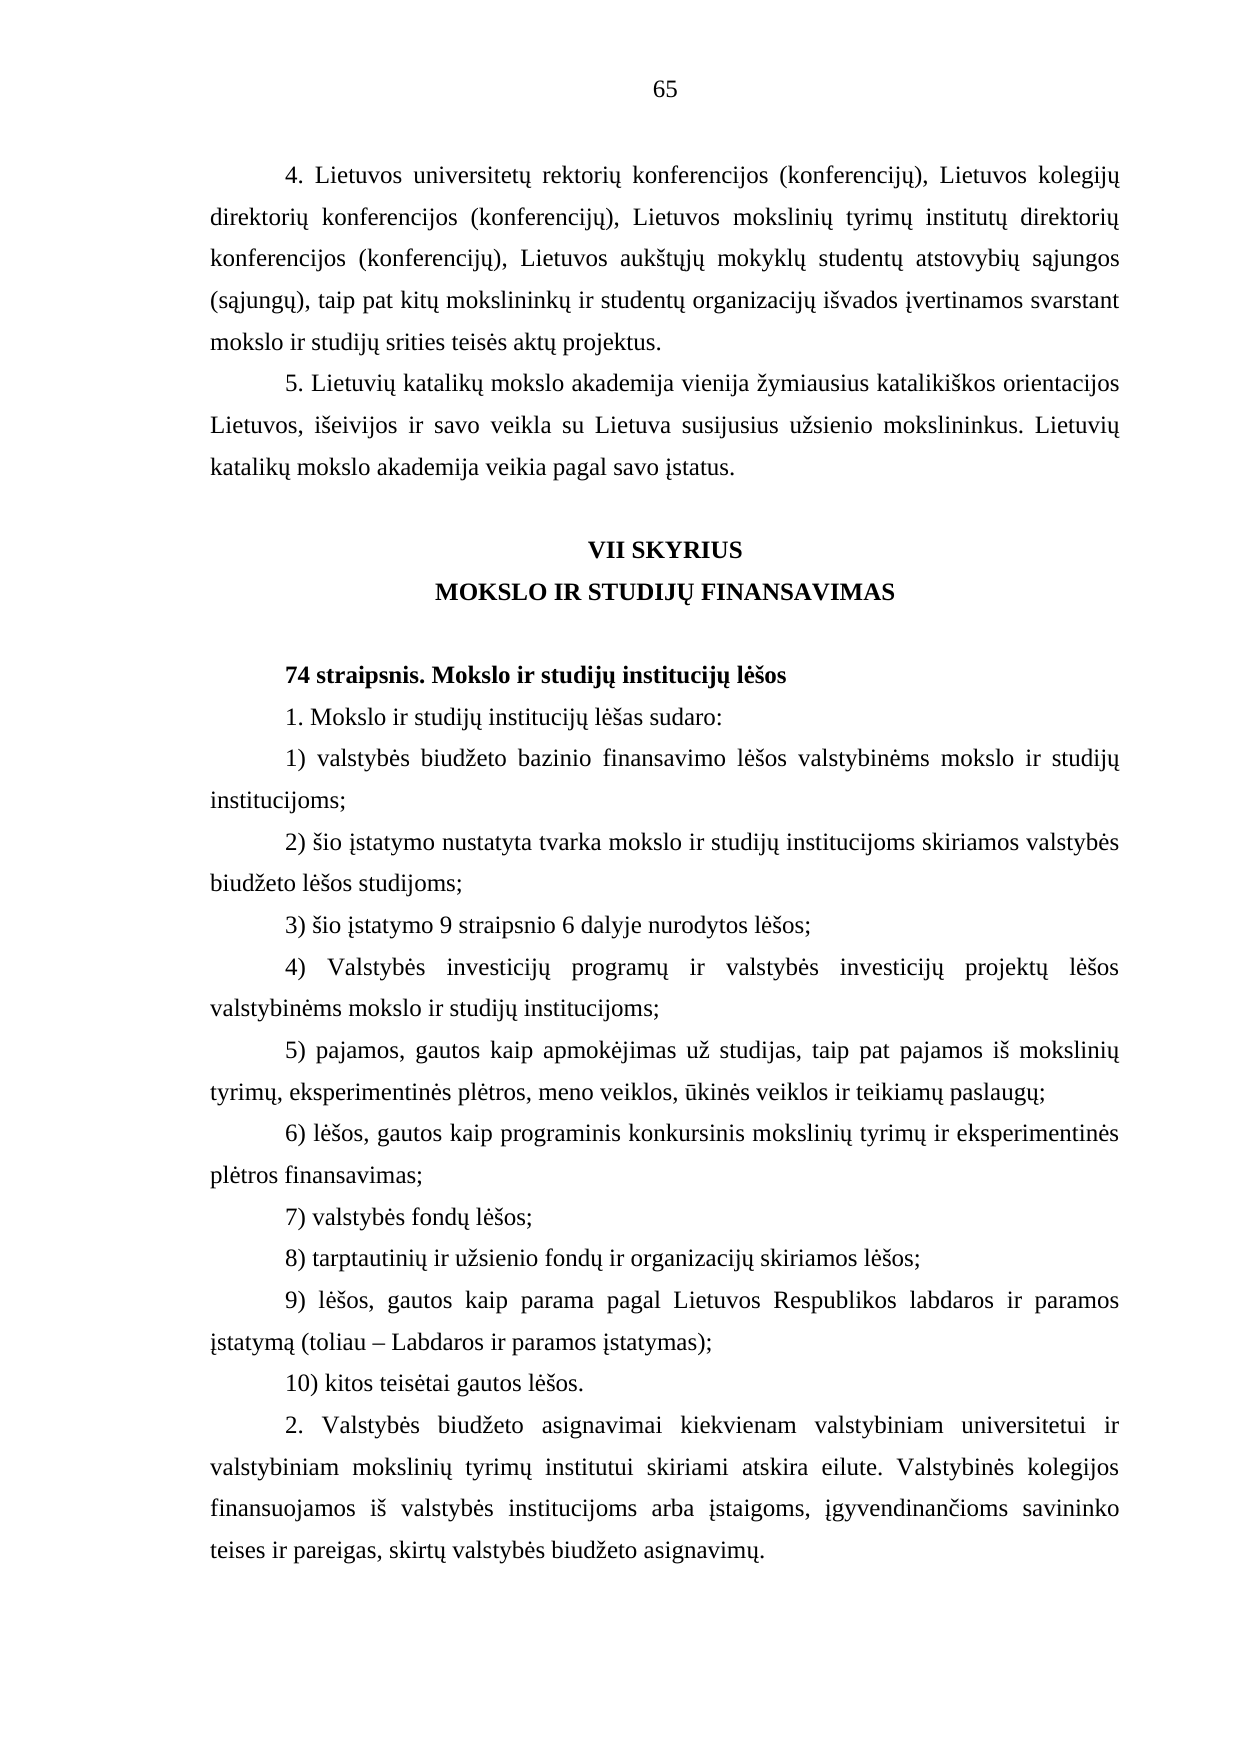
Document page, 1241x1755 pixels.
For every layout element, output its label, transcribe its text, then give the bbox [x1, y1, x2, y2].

text 5) pajamos, gautos kaip apmokėjimas už studijas, taip pat pajamos iš mokslinių tyrimų, eksperimentinės plėtros, meno veiklos, ūkinės veiklos ir teikiamų paslaugų; [210, 1025, 1120, 1108]
text 2. Valstybės biudžeto asignavimai kiekvienam valstybiniam universitetui ir valstybiniam mokslinių tyrimų institutui skiriami atskira eilute. Valstybinės kolegijos finansuojamos iš valstybės institucijoms arba įstaigoms, įgyvendinančioms savininko teises ir pareigas, skirtų valstybės biudžeto asignavimų. [210, 1400, 1120, 1567]
text 10) kitos teisėtai gautos lėšos. [210, 1358, 1120, 1400]
text 1. Mokslo ir studijų institucijų lėšas sudaro: [210, 692, 1120, 733]
text 5. Lietuvių katalikų mokslo akademija vienija žymiausius katalikiškos orientacijos Lietuvos, išeivijos ir savo veikla su Lietuva susijusius užsienio mokslininkus. Lietuvių katalikų mokslo akademija veikia pagal savo įstatus. [210, 358, 1120, 483]
text 4. Lietuvos universitetų rektorių konferencijos (konferencijų), Lietuvos kolegijų direktorių konferencijos (konferencijų), Lietuvos mokslinių tyrimų institutų direktorių konferencijos (konferencijų), Lietuvos aukštųjų mokyklų studentų atstovybių sąjungos (sąjungų), taip pat kitų mokslininkų ir studentų organizacijų išvados įvertinamos svarstant mokslo ir studijų srities teisės aktų projektus. [210, 150, 1120, 358]
text 8) tarptautinių ir užsienio fondų ir organizacijų skiriamos lėšos; [210, 1233, 1120, 1275]
text 3) šio įstatymo 9 straipsnio 6 dalyje nurodytos lėšos; [210, 900, 1120, 942]
text VII SKYRIUS [210, 525, 1120, 567]
text 9) lėšos, gautos kaip parama pagal Lietuvos Respublikos labdaros ir paramos įstatymą (toliau – Labdaros ir paramos įstatymas); [210, 1275, 1120, 1358]
text MOKSLO IR STUDIJŲ FINANSAVIMAS [210, 567, 1120, 608]
text 6) lėšos, gautos kaip programinis konkursinis mokslinių tyrimų ir eksperimentinės plėtros finansavimas; [210, 1108, 1120, 1192]
text 7) valstybės fondų lėšos; [210, 1192, 1120, 1233]
text 1) valstybės biudžeto bazinio finansavimo lėšos valstybinėms mokslo ir studijų institucijoms; [210, 733, 1120, 817]
text 2) šio įstatymo nustatyta tvarka mokslo ir studijų institucijoms skiriamos valstybės biudžeto lėšos studijoms; [210, 817, 1120, 900]
text 74 straipsnis. Mokslo ir studijų institucijų lėšos [210, 650, 1120, 692]
text 4) Valstybės investicijų programų ir valstybės investicijų projektų lėšos valstybinėms mokslo ir studijų institucijoms; [210, 942, 1120, 1025]
